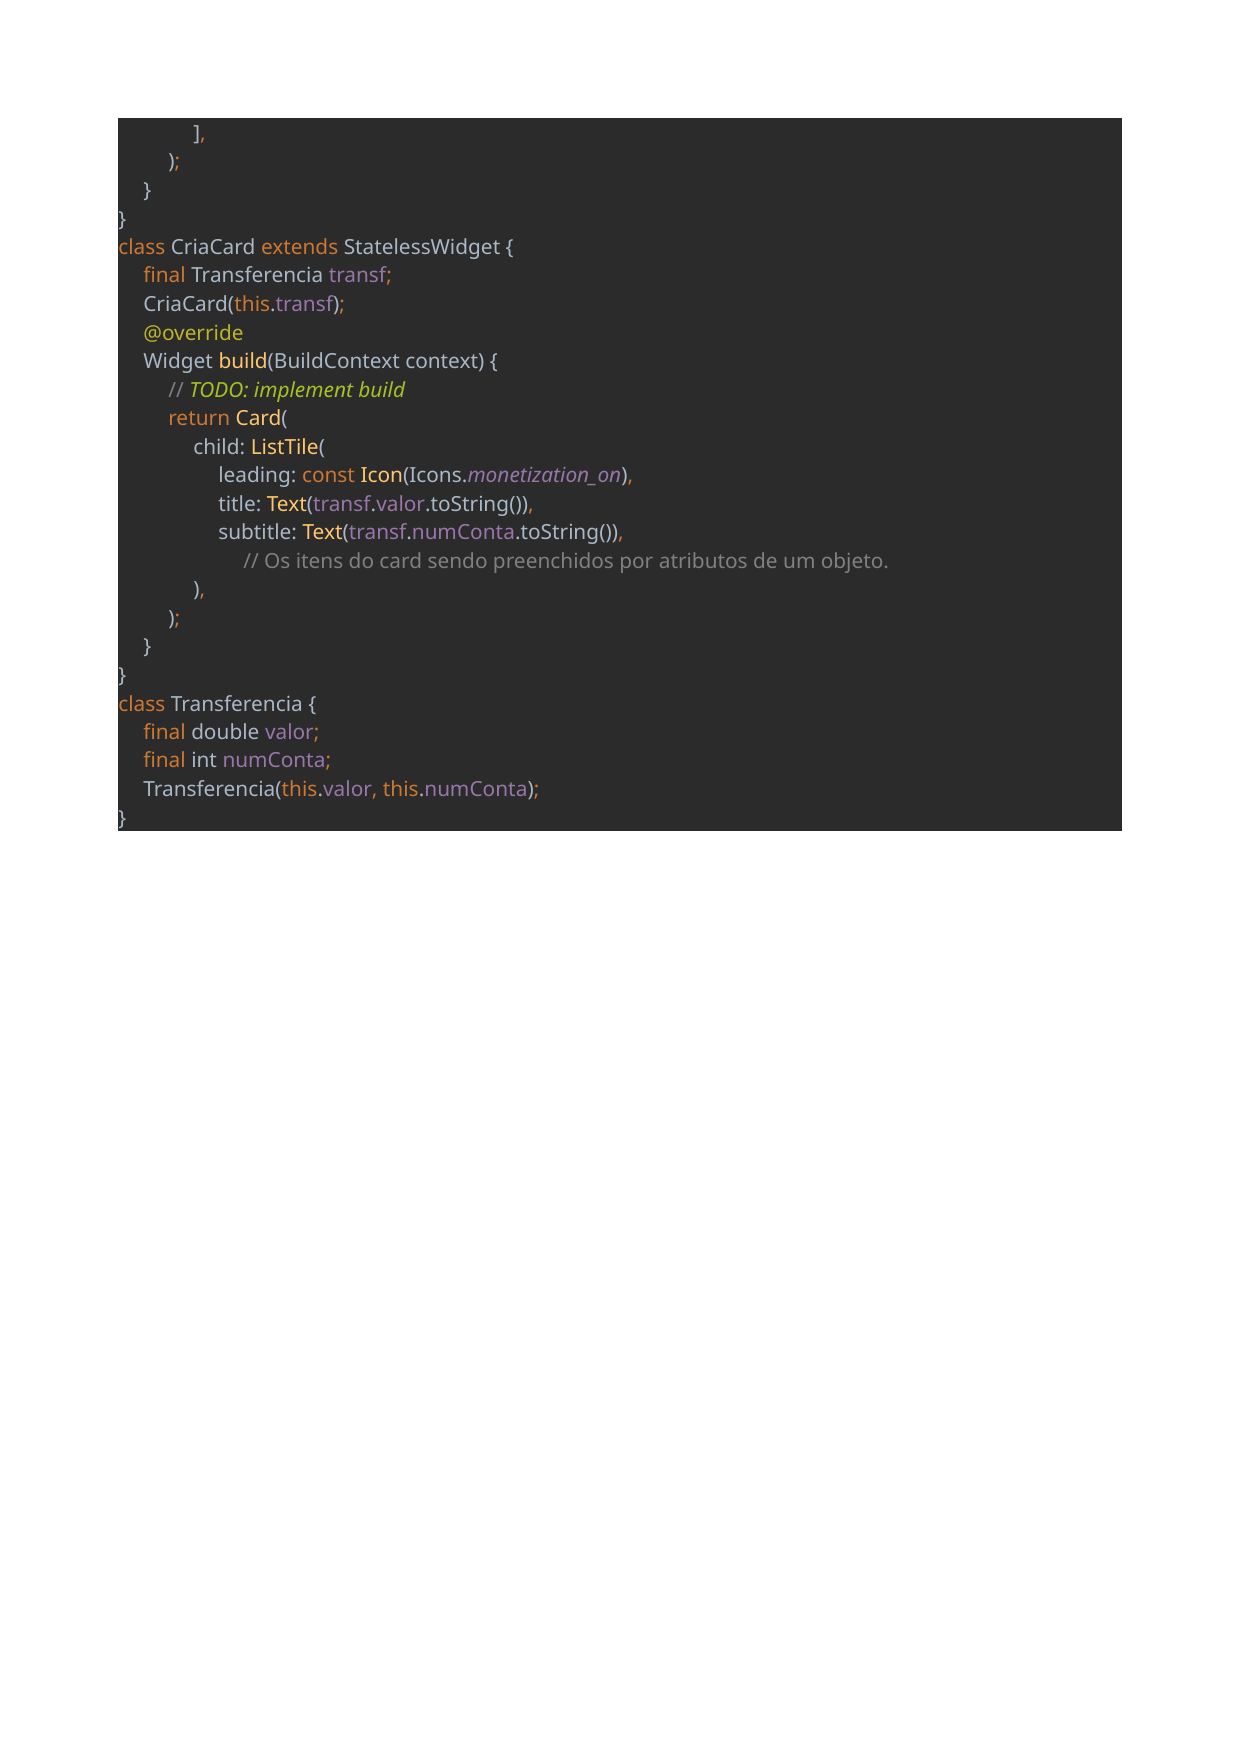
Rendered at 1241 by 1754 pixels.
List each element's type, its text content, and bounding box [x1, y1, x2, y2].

text ); [118, 603, 1122, 632]
text // TODO: implement build [118, 375, 1122, 403]
text } [118, 803, 1122, 831]
text ), [118, 574, 1122, 603]
text // Os itens do card sendo preenchidos por atributos de um objeto. [118, 546, 1122, 574]
text title: Text(transf.valor.toString()), [118, 489, 1122, 517]
text child: ListTile( [118, 432, 1122, 460]
text final int numConta; [118, 746, 1122, 774]
text } [118, 632, 1122, 660]
text final double valor; [118, 717, 1122, 746]
text return Card( [118, 403, 1122, 432]
text Widget build(BuildContext context) { [118, 346, 1122, 375]
text subtitle: Text(transf.numConta.toString()), [118, 517, 1122, 546]
text CriaCard(this.transf); [118, 289, 1122, 318]
text } [118, 204, 1122, 232]
text leading: const Icon(Icons.monetization_on), [118, 460, 1122, 489]
text ], [118, 118, 1122, 147]
text Transferencia(this.valor, this.numConta); [118, 774, 1122, 803]
text } [118, 175, 1122, 204]
text } [118, 660, 1122, 689]
text final Transferencia transf; [118, 261, 1122, 289]
text class Transferencia { [118, 689, 1122, 717]
text class CriaCard extends StatelessWidget { [118, 232, 1122, 261]
text @override [118, 318, 1122, 346]
text ); [118, 147, 1122, 175]
